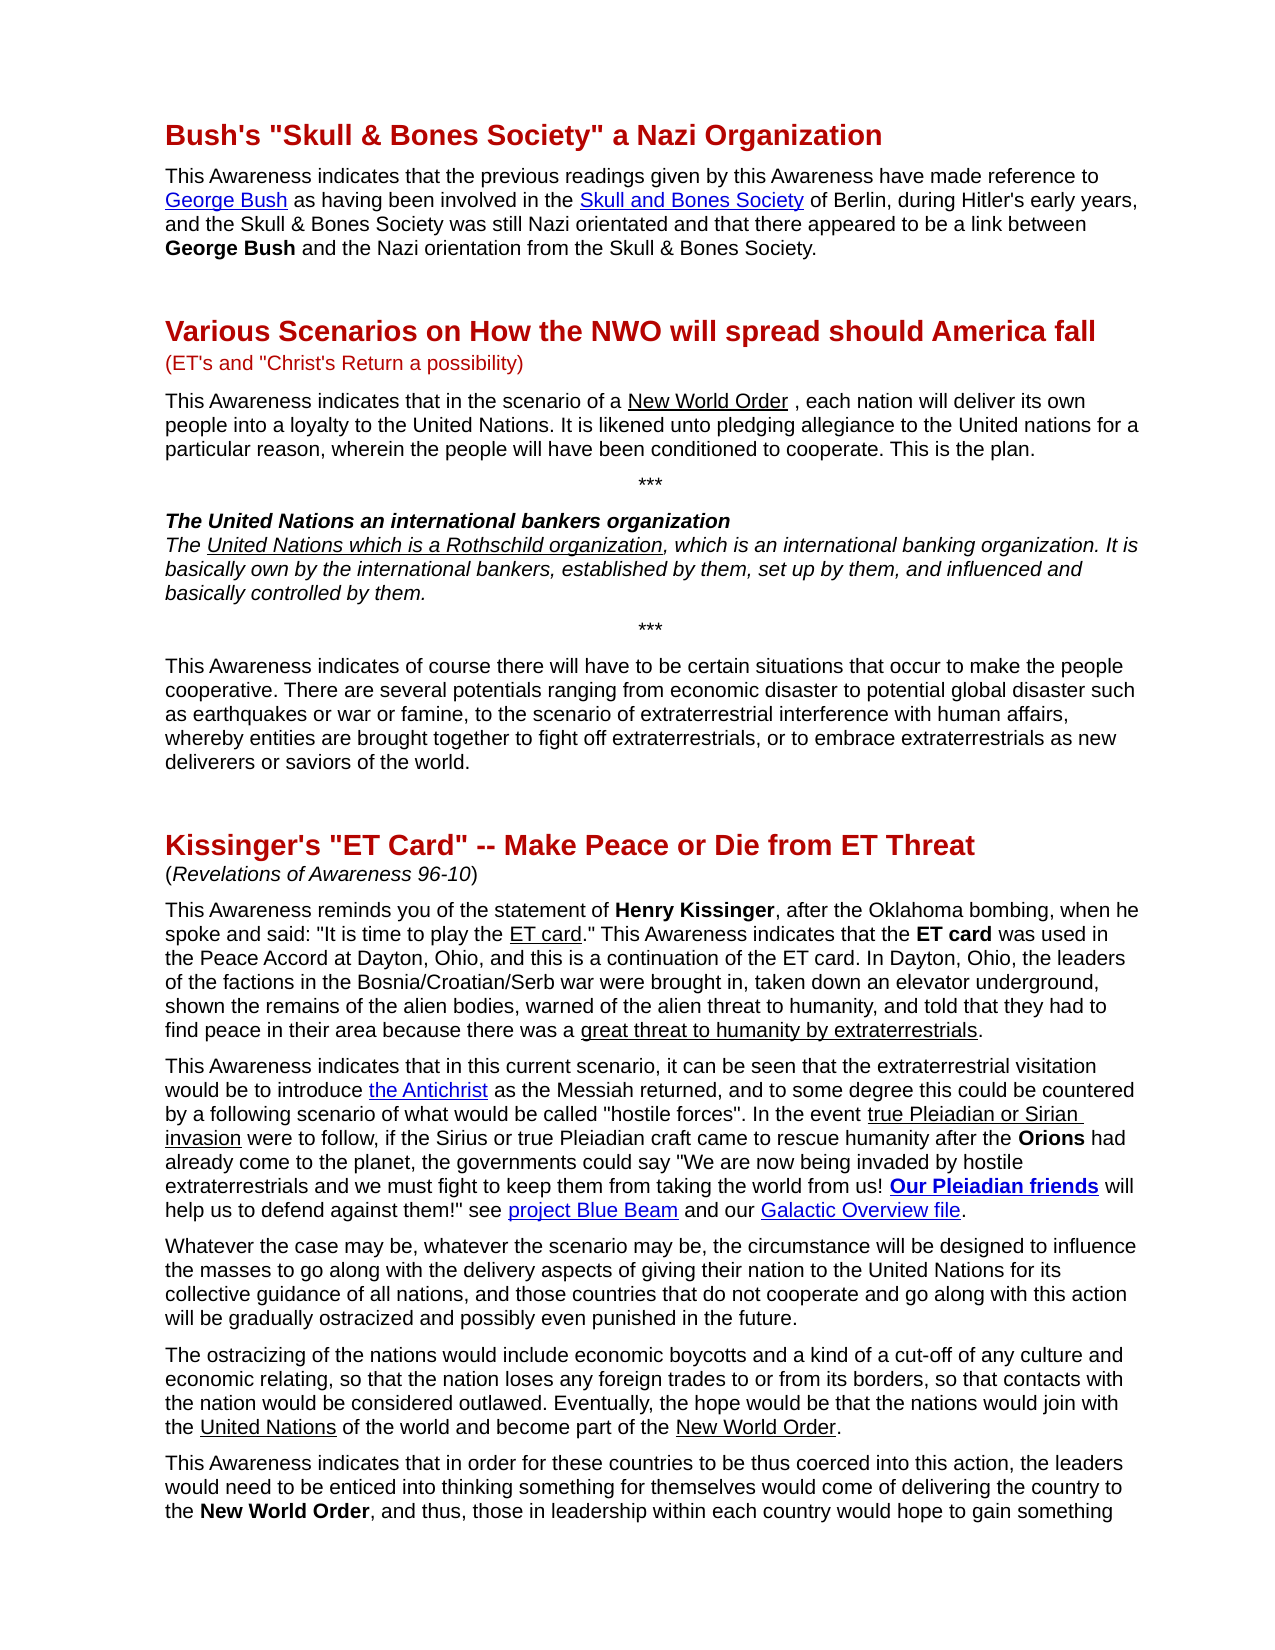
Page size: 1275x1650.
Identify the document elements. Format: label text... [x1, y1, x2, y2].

text This Awareness indicates that the previous readings given by this Awareness have made reference to George Bush as having been involved in the Skull and Bones Society of Berlin, during Hitler's early years, and the Skull & Bones Society was still Nazi orientated and that there appeared to be a link between George Bush and the Nazi orientation from the Skull & Bones Society. [165, 164, 1141, 260]
text This Awareness indicates that in the scenario of a New World Order , each nation will deliver its own people into a loyalty to the United Nations. It is likened unto pledging allegiance to the United nations for a particular reason, wherein the people will have been conditioned to cooperate. This is the plan. [165, 388, 1141, 460]
text The ostracizing of the nations would include economic boycotts and a kind of a cut-off of any culture and economic relating, so that the nation loses any foreign trades to or from its borders, so that contacts with the nation would be considered outlawed. Eventually, the hope would be that the nations would join with the United Nations of the world and become part of the New World Order. [165, 1343, 1141, 1438]
text This Awareness indicates that in order for these countries to be thus coerced into this action, the leaders would need to be enticed into thinking something for themselves would come of delivering the country to the New World Order, and thus, those in leadership within each country would hope to gain something [165, 1451, 1141, 1523]
text Kissinger's "ET Card" -- Make Peace or Die from ET Threat (Revelations of Awareness 96-10) [165, 828, 1141, 885]
text Various Scenarios on How the NWO will spread should America fall (ET's and "Christ's Return a possibility) [165, 314, 1141, 376]
text This Awareness reminds you of the statement of Henry Kissinger, after the Oklahoma bombing, when he spoke and said: "It is time to play the ET card." This Awareness indicates that the ET card was used in the Peace Accord at Dayton, Ohio, and this is a continuation of the ET card. In Dayton, Ohio, the leaders of the factions in the Bosnia/Croatian/Serb war were brought in, taken down an elevator underground, shown the remains of the alien bodies, warned of the alien threat to humanity, and told that they had to find peace in their area because there was a great threat to humanity by extraterrestrials. [165, 898, 1141, 1042]
text This Awareness indicates that in this current scenario, it can be seen that the extraterrestrial visitation would be to introduce the Antichrist as the Messiah returned, and to some degree this could be countered by a following scenario of what would be called "hostile forces". In the event true Pleiadian or Sirian invasion were to follow, if the Sirius or true Pleiadian craft came to rescue humanity after the Orions had already come to the planet, the governments could say "We are now being invaded by hostile extraterrestrials and we must fight to keep them from taking the world from us! Our Pleiadian friends will help us to defend against them!" see project Blue Beam and our Galactic Overview file. [165, 1054, 1141, 1222]
text *** [165, 473, 1141, 497]
text This Awareness indicates of course there will have to be certain situations that occur to make the people cooperative. There are several potentials ranging from economic disaster to potential global disaster such as earthquakes or war or famine, to the scenario of extraterrestrial interference with human affairs, whereby entities are brought together to fight off extraterrestrials, or to embrace extraterrestrials as new deliverers or saviors of the world. [165, 654, 1141, 774]
text Bush's "Skull & Bones Society" a Nazi Organization [165, 118, 1141, 152]
text *** [165, 618, 1141, 642]
text Whatever the case may be, whatever the scenario may be, the circumstance will be designed to influence the masses to go along with the delivery aspects of giving their nation to the United Nations for its collective guidance of all nations, and those countries that do not cooperate and go along with this action will be gradually ostracized and possibly even punished in the future. [165, 1234, 1141, 1330]
text The United Nations an international bankers organization The United Nations which is a Rothschild organization, which is an international banking organization. It is basically own by the international bankers, established by them, set up by them, and influenced and basically controlled by them. [165, 509, 1141, 605]
